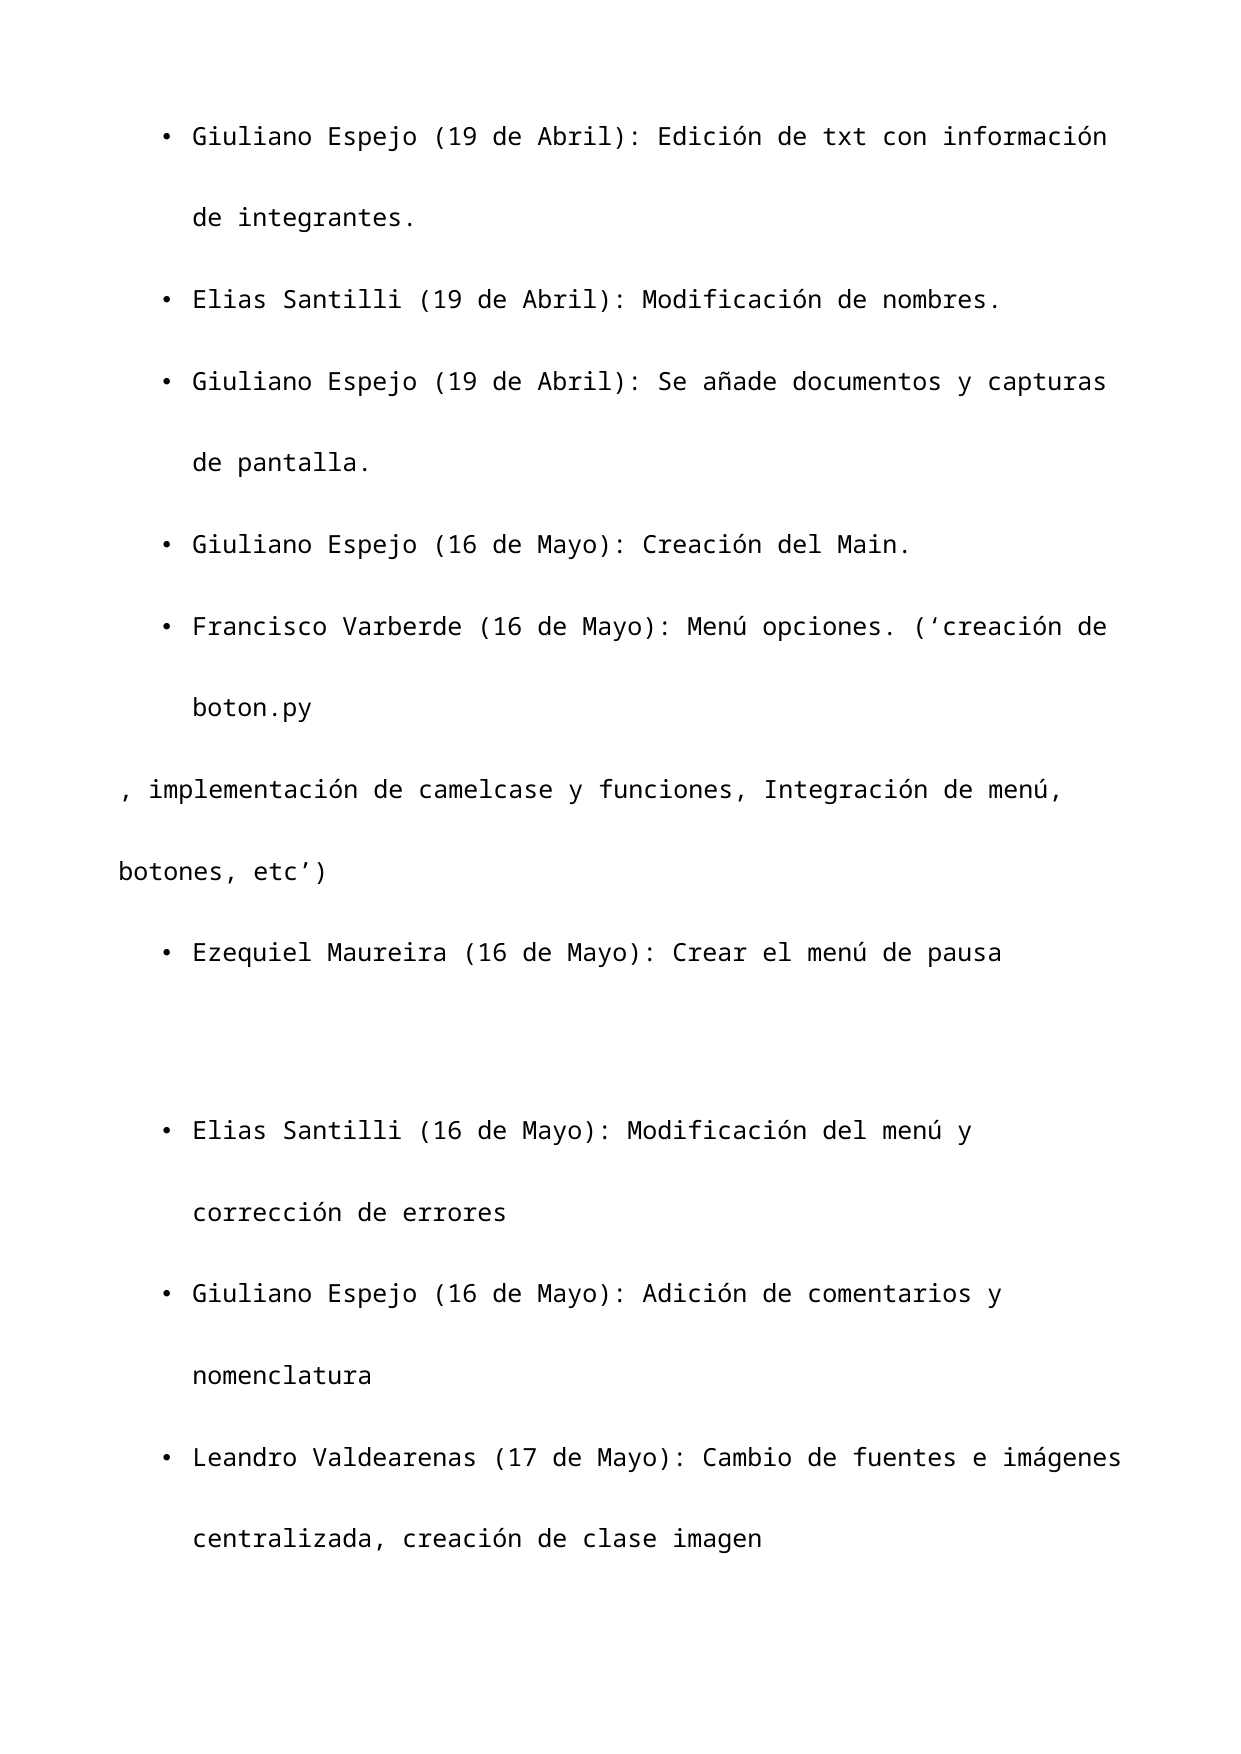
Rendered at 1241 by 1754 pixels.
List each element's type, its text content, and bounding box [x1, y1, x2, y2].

list Giuliano Espejo (16 de Mayo): Creación del Main. [162, 526, 1122, 561]
list Ezequiel Maureira (16 de Mayo): Crear el menú de pausa [162, 935, 1122, 969]
text , implementación de camelcase y funciones, Integración de menú, botones, etc’) [118, 771, 1122, 887]
list Giuliano Espejo (16 de Mayo): Adición de comentarios y nomenclatura [162, 1276, 1122, 1392]
list Elias Santilli (16 de Mayo): Modificación del menú y corrección de errores [162, 1113, 1122, 1228]
list Giuliano Espejo (19 de Abril): Se añade documentos y capturas de pantalla. [162, 363, 1122, 479]
list Giuliano Espejo (19 de Abril): Edición de txt con información de integrantes. [162, 118, 1122, 234]
list Elias Santilli (19 de Abril): Modificación de nombres. [162, 281, 1122, 316]
list Francisco Varberde (16 de Mayo): Menú opciones. (‘creación de boton.py [162, 608, 1122, 724]
list Leandro Valdearenas (17 de Mayo): Cambio de fuentes e imágenes centralizada, creación de clase imagen [162, 1439, 1122, 1555]
